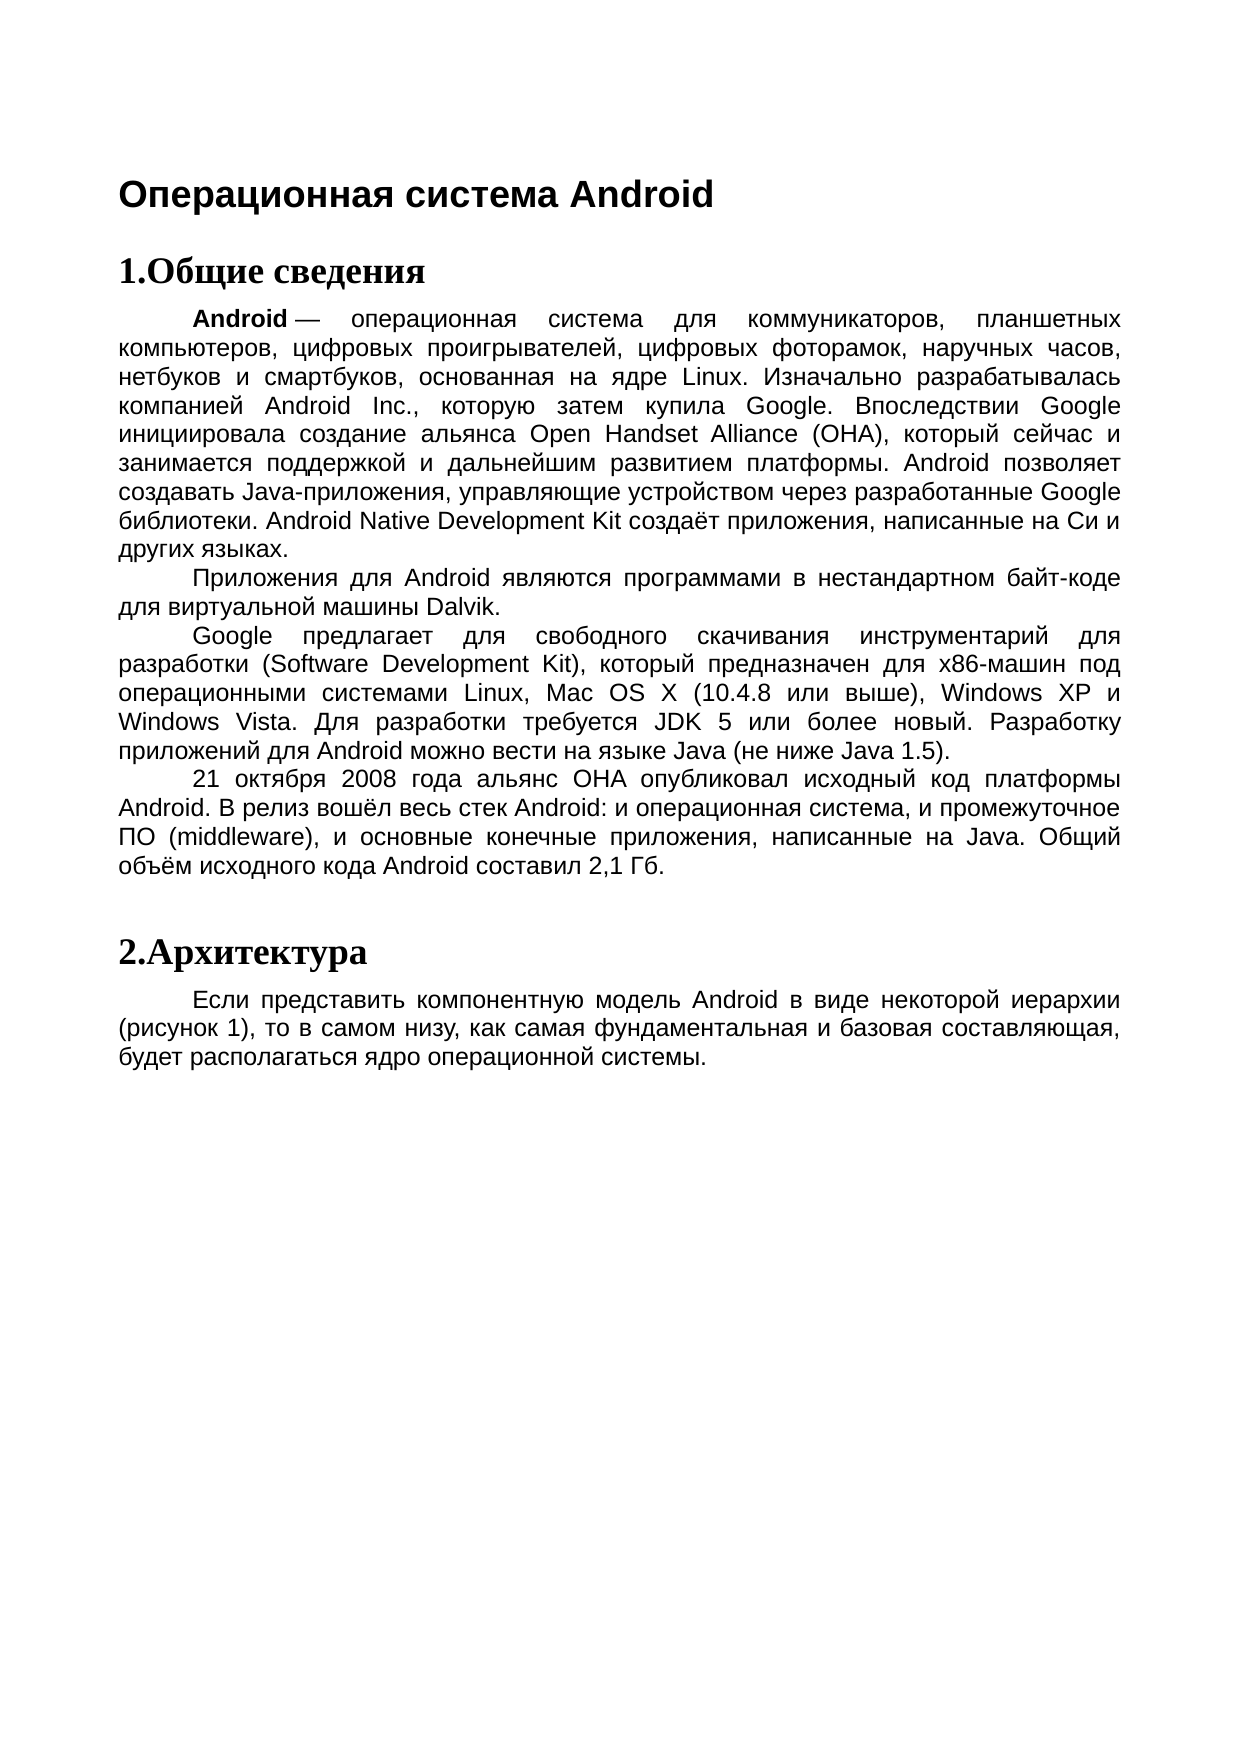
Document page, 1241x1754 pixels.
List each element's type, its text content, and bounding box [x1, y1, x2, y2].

subtitle Операционная система Android [118, 172, 1122, 216]
text 21 октября 2008 года альянс OHA опубликовал исходный код платформы Android. В релиз вошёл весь стек Android: и операционная система, и промежуточное ПО (middleware), и основные конечные приложения, написанные на Java. Общий объём исходного кода Android составил 2,1 Гб. [118, 764, 1122, 879]
text Если представить компонентную модель Android в виде некоторой иерархии (рисунок 1), то в самом низу, как самая фундаментальная и базовая составляющая, будет располагаться ядро операционной системы. [118, 985, 1122, 1071]
subtitle 1.Общие сведения [118, 249, 1122, 292]
subtitle 2.Архитектура [118, 929, 1122, 972]
text Android — операционная система для коммуникаторов, планшетных компьютеров, цифровых проигрывателей, цифровых фоторамок, наручных часов, нетбуков и смартбуков, основанная на ядре Linux. Изначально разрабатывалась компанией Android Inc., которую затем купила Google. Впоследствии Google инициировала создание альянса Open Handset Alliance (OHA), который сейчас и занимается поддержкой и дальнейшим развитием платформы. Android позволяет создавать Java-приложения, управляющие устройством через разработанные Google библиотеки. Android Native Development Kit создаёт приложения, написанные на Си и других языках. [118, 304, 1122, 563]
text Google предлагает для свободного скачивания инструментарий для разработки (Software Development Kit), который предназначен для x86-машин под операционными системами Linux, Mac OS X (10.4.8 или выше), Windows XP и Windows Vista. Для разработки требуется JDK 5 или более новый. Разработку приложений для Android можно вести на языке Java (не ниже Java 1.5). [118, 621, 1122, 764]
text Приложения для Android являются программами в нестандартном байт-коде для виртуальной машины Dalvik. [118, 563, 1122, 621]
